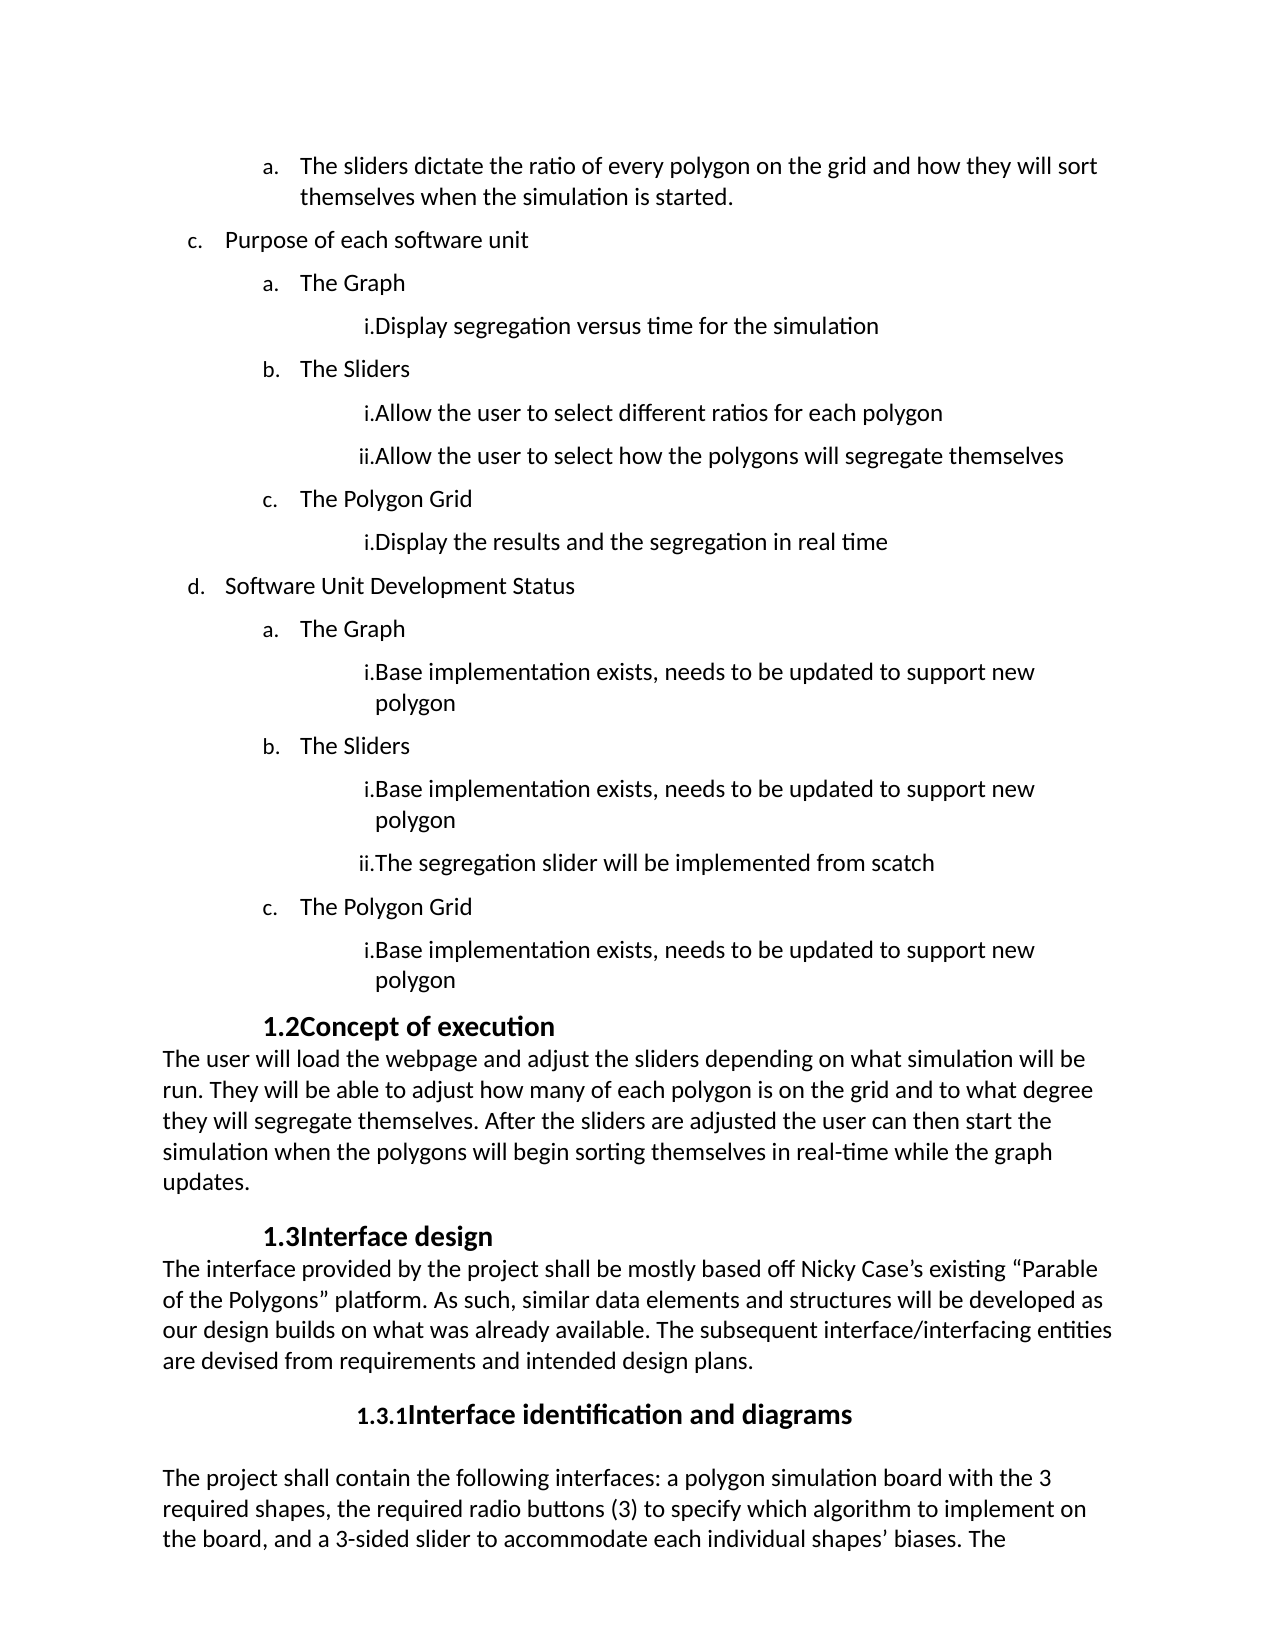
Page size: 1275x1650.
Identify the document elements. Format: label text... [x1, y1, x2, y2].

list The Sliders [262, 354, 1113, 384]
list Base implementation exists, needs to be updated to support new polygon [150, 656, 1113, 717]
subtitle Interface design [150, 1218, 1125, 1253]
list The Polygon Grid [262, 483, 1113, 514]
list The sliders dictate the ratio of every polygon on the grid and how they will sort themselves when the simulation is started. [262, 150, 1113, 211]
subtitle Interface identification and diagrams [150, 1396, 1125, 1463]
list Display the results and the segregation in real time [150, 527, 1113, 557]
list Purpose of each software unit [187, 224, 1113, 254]
list The Sliders [262, 730, 1113, 761]
text The user will load the webpage and adjust the sliders depending on what simulation will be run. They will be able to adjust how many of each polygon is on the grid and to what degree they will segregate themselves. After the sliders are adjusted the user can then start the simulation when the polygons will begin sorting themselves in real-time while the graph updates. [162, 1043, 1113, 1197]
list Software Unit Development Status [187, 570, 1113, 600]
list Allow the user to select how the polygons will segregate themselves [150, 440, 1113, 471]
subtitle Concept of execution [150, 1008, 1125, 1043]
list The segregation slider will be implemented from scatch [150, 847, 1113, 878]
text The interface provided by the project shall be mostly based off Nicky Case’s existing “Parable of the Polygons” platform. As such, similar data elements and structures will be developed as our design builds on what was already available. The subsequent interface/interfacing entities are devised from requirements and intended design plans. [162, 1253, 1113, 1376]
text The project shall contain the following interfaces: a polygon simulation board with the 3 required shapes, the required radio buttons (3) to specify which algorithm to implement on the board, and a 3-sided slider to accommodate each individual shapes’ biases. The [162, 1463, 1113, 1554]
list Base implementation exists, needs to be updated to support new polygon [150, 934, 1113, 995]
list The Graph [262, 613, 1113, 643]
list Display segregation versus time for the simulation [150, 310, 1113, 341]
list The Polygon Grid [262, 891, 1113, 921]
list Allow the user to select different ratios for each polygon [150, 397, 1113, 427]
list Base implementation exists, needs to be updated to support new polygon [150, 773, 1113, 835]
list The Graph [262, 267, 1113, 298]
